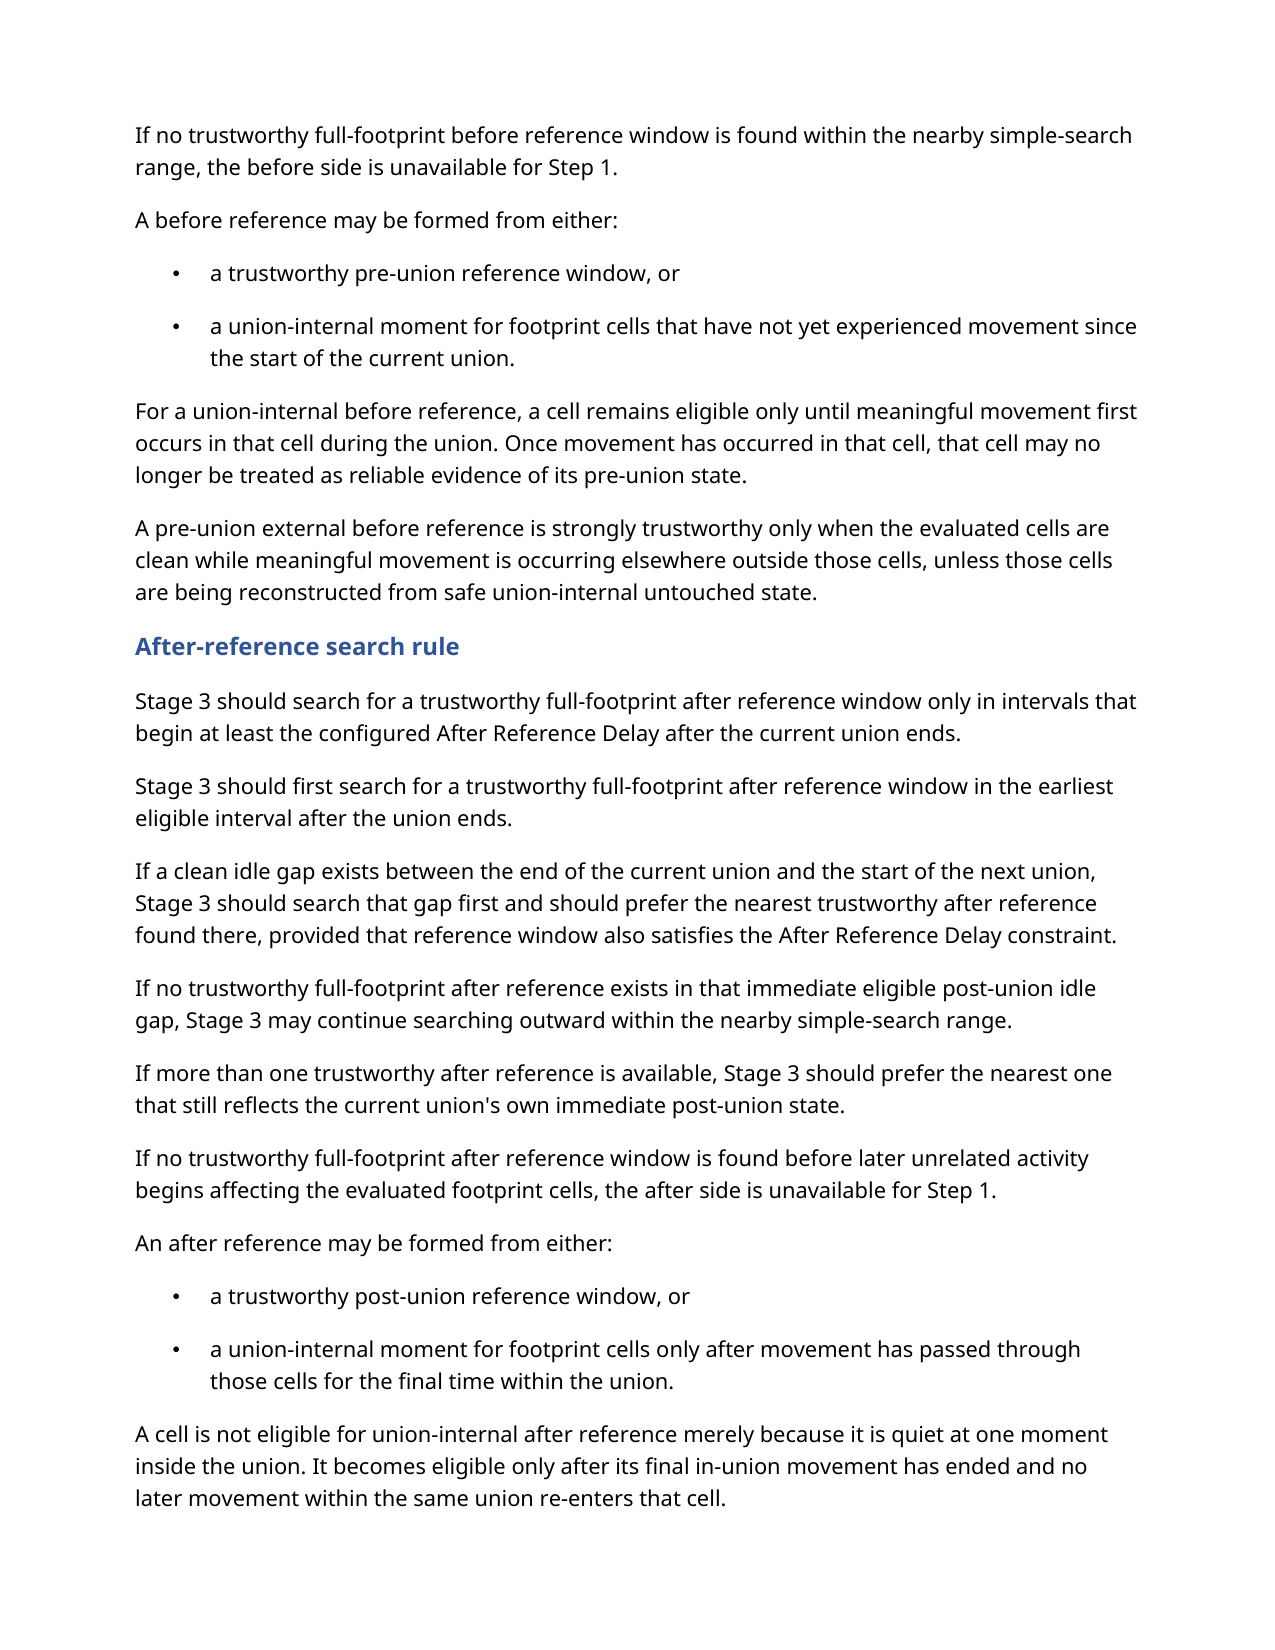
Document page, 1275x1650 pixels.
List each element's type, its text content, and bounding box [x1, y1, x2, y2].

text If no trustworthy full-footprint after reference exists in that immediate eligible post-union idle gap, Stage 3 may continue searching outward within the nearby simple-search range. [135, 973, 1140, 1035]
text An after reference may be formed from either: [135, 1228, 1140, 1258]
text Stage 3 should search for a trustworthy full-footprint after reference window only in intervals that begin at least the configured After Reference Delay after the current union ends. [135, 686, 1140, 748]
list a trustworthy post-union reference window, or [172, 1281, 1140, 1311]
text If no trustworthy full-footprint after reference window is found before later unrelated activity begins affecting the evaluated footprint cells, the after side is unavailable for Step 1. [135, 1143, 1140, 1205]
text For a union-internal before reference, a cell remains eligible only until meaningful movement first occurs in that cell during the union. Once movement has occurred in that cell, that cell may no longer be treated as reliable evidence of its pre-union state. [135, 396, 1140, 490]
list a union-internal moment for footprint cells only after movement has passed through those cells for the final time within the union. [172, 1334, 1140, 1396]
text A cell is not eligible for union-internal after reference merely because it is quiet at one moment inside the union. It becomes eligible only after its final in-union movement has ended and no later movement within the same union re-enters that cell. [135, 1419, 1140, 1513]
text A pre-union external before reference is strongly trustworthy only when the evaluated cells are clean while meaningful movement is occurring elsewhere outside those cells, unless those cells are being reconstructed from safe union-internal untouched state. [135, 513, 1140, 607]
text A before reference may be formed from either: [135, 205, 1140, 235]
text If no trustworthy full-footprint before reference window is found within the nearby simple-search range, the before side is unavailable for Step 1. [135, 120, 1140, 182]
text If more than one trustworthy after reference is available, Stage 3 should prefer the nearest one that still reflects the current union's own immediate post-union state. [135, 1058, 1140, 1120]
text If a clean idle gap exists between the end of the current union and the start of the next union, Stage 3 should search that gap first and should prefer the nearest trustworthy after reference found there, provided that reference window also satisfies the After Reference Delay constraint. [135, 856, 1140, 950]
text Stage 3 should first search for a trustworthy full-footprint after reference window in the earliest eligible interval after the union ends. [135, 771, 1140, 833]
list a union-internal moment for footprint cells that have not yet experienced movement since the start of the current union. [172, 311, 1140, 373]
subtitle After-reference search rule [135, 630, 1140, 663]
list a trustworthy pre-union reference window, or [172, 258, 1140, 288]
